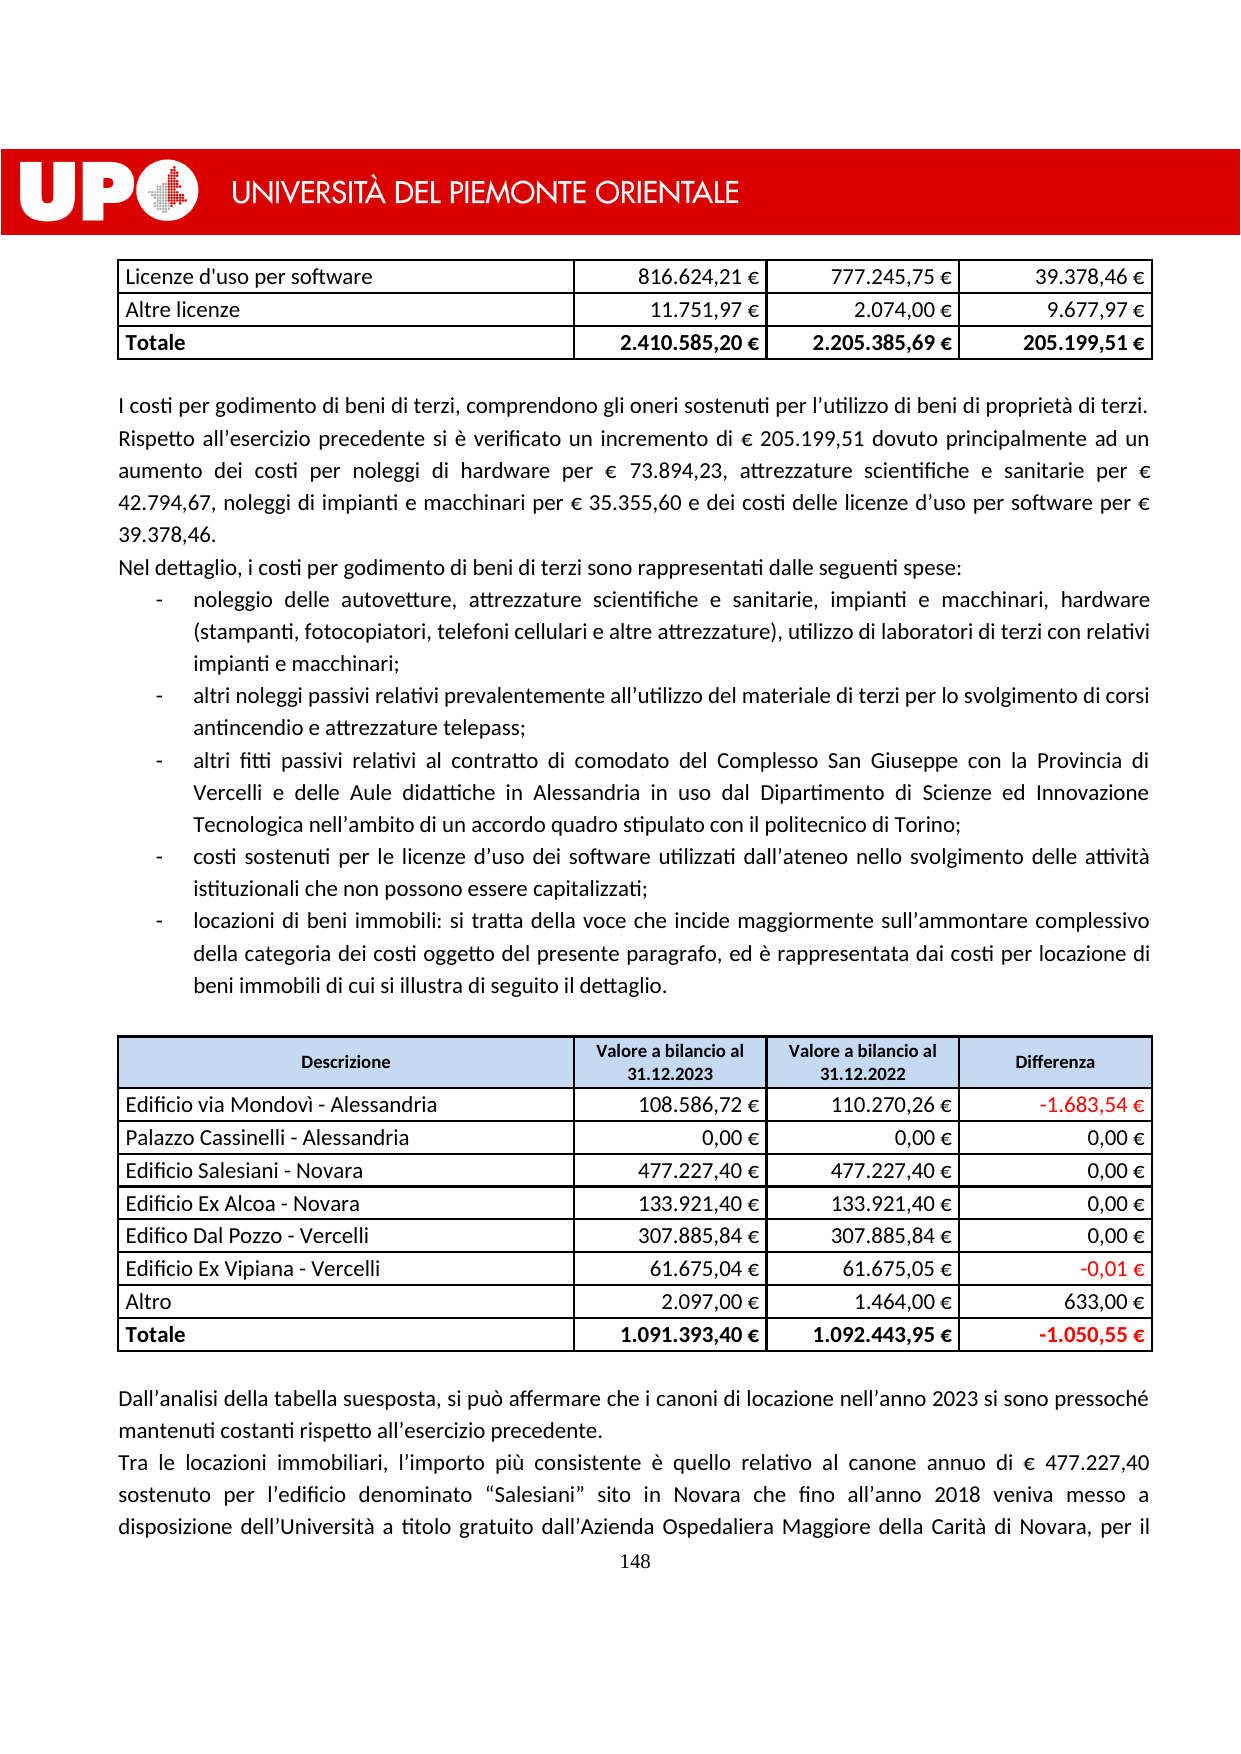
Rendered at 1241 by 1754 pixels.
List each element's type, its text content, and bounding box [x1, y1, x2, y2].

table_cell 0,00 € [960, 1220, 1151, 1251]
table_cell Totale [119, 1319, 573, 1349]
table_cell 61.675,05 € [768, 1253, 958, 1284]
table_cell 2.205.385,69 € [768, 327, 958, 357]
table_cell 133.921,40 € [575, 1188, 765, 1218]
table_cell 2.074,00 € [768, 294, 958, 324]
table_cell -1.683,54 € [960, 1089, 1151, 1120]
text Nel dettaglio, i costi per godimento di beni di terzi sono rappresentati dalle seguenti spese: [118, 553, 1152, 581]
table_cell 477.227,40 € [768, 1155, 958, 1185]
table_cell 2.097,00 € [575, 1286, 765, 1317]
text Dall’analisi della tabella suesposta, si può affermare che i canoni di locazione nell’anno 2023 si sono pressoché mantenuti costanti rispetto all’esercizio precedente. [118, 1384, 1152, 1444]
table_cell -1.050,55 € [960, 1319, 1151, 1349]
table_cell 2.410.585,20 € [575, 327, 765, 357]
table_header Descrizione [119, 1038, 573, 1087]
table_cell 205.199,51 € [960, 327, 1151, 357]
table_cell 1.091.393,40 € [575, 1319, 765, 1349]
table_cell Edificio Ex Vipiana - Vercelli [119, 1253, 573, 1284]
table_cell Altre licenze [119, 294, 573, 324]
table_cell Edifico Dal Pozzo - Vercelli [119, 1220, 573, 1251]
table_cell 307.885,84 € [575, 1220, 765, 1251]
table_cell 816.624,21 € [575, 261, 765, 292]
table_cell 477.227,40 € [575, 1155, 765, 1185]
table_cell 0,00 € [960, 1188, 1151, 1218]
table_cell Palazzo Cassinelli - Alessandria [119, 1122, 573, 1153]
table_cell Edificio Ex Alcoa - Novara [119, 1188, 573, 1218]
list altri noleggi passivi relativi prevalentemente all’utilizzo del materiale di terzi per lo svolgimento di corsi antincendio e attrezzature telepass; [156, 681, 1152, 742]
table_cell 777.245,75 € [768, 261, 958, 292]
table_cell Licenze d'uso per software [119, 261, 573, 292]
table_header Valore a bilancio al 31.12.2022 [768, 1038, 958, 1087]
table_cell 133.921,40 € [768, 1188, 958, 1218]
table_cell 61.675,04 € [575, 1253, 765, 1284]
table_cell 39.378,46 € [960, 261, 1151, 292]
table_cell 11.751,97 € [575, 294, 765, 324]
table_cell 633,00 € [960, 1286, 1151, 1317]
list costi sostenuti per le licenze d’uso dei software utilizzati dall’ateneo nello svolgimento delle attività istituzionali che non possono essere capitalizzati; [156, 842, 1152, 902]
list altri fitti passivi relativi al contratto di comodato del Complesso San Giuseppe con la Provincia di Vercelli e delle Aule didattiche in Alessandria in uso dal Dipartimento di Scienze ed Innovazione Tecnologica nell’ambito di un accordo quadro stipulato con il politecnico di Torino; [156, 746, 1152, 838]
table_cell Edificio via Mondovì - Alessandria [119, 1089, 573, 1120]
text I costi per godimento di beni di terzi, comprendono gli oneri sostenuti per l’utilizzo di beni di proprietà di terzi. Rispetto all’esercizio precedente si è verificato un incremento di € 205.199,51 dovuto principalmente ad un aumento dei costi per noleggi di hardware per € 73.894,23, attrezzature scientifiche e sanitarie per € 42.794,67, noleggi di impianti e macchinari per € 35.355,60 e dei costi delle licenze d’uso per software per € 39.378,46. [118, 392, 1152, 548]
table_cell 0,00 € [768, 1122, 958, 1153]
list noleggio delle autovetture, attrezzature scientifiche e sanitarie, impianti e macchinari, hardware (stampanti, fotocopiatori, telefoni cellulari e altre attrezzature), utilizzo di laboratori di terzi con relativi impianti e macchinari; [156, 585, 1152, 677]
table_cell 0,00 € [960, 1122, 1151, 1153]
table_cell Totale [119, 327, 573, 357]
table_cell -0,01 € [960, 1253, 1151, 1284]
table_cell 1.464,00 € [768, 1286, 958, 1317]
table_cell 9.677,97 € [960, 294, 1151, 324]
table_cell 1.092.443,95 € [768, 1319, 958, 1349]
table_cell 0,00 € [575, 1122, 765, 1153]
table_header Valore a bilancio al 31.12.2023 [575, 1038, 765, 1087]
list locazioni di beni immobili: si tratta della voce che incide maggiormente sull’ammontare complessivo della categoria dei costi oggetto del presente paragrafo, ed è rappresentata dai costi per locazione di beni immobili di cui si illustra di seguito il dettaglio. [156, 907, 1152, 999]
table_cell 307.885,84 € [768, 1220, 958, 1251]
text Tra le locazioni immobiliari, l’importo più consistente è quello relativo al canone annuo di € 477.227,40 sostenuto per l’edificio denominato “Salesiani” sito in Novara che fino all’anno 2018 veniva messo a disposizione dell’Università a titolo gratuito dall’Azienda Ospedaliera Maggiore della Carità di Novara, per il [118, 1448, 1152, 1541]
table_cell Edificio Salesiani - Novara [119, 1155, 573, 1185]
table_cell 0,00 € [960, 1155, 1151, 1185]
table_cell 108.586,72 € [575, 1089, 765, 1120]
table_header Differenza [960, 1038, 1151, 1087]
table_cell Altro [119, 1286, 573, 1317]
table_cell 110.270,26 € [768, 1089, 958, 1120]
